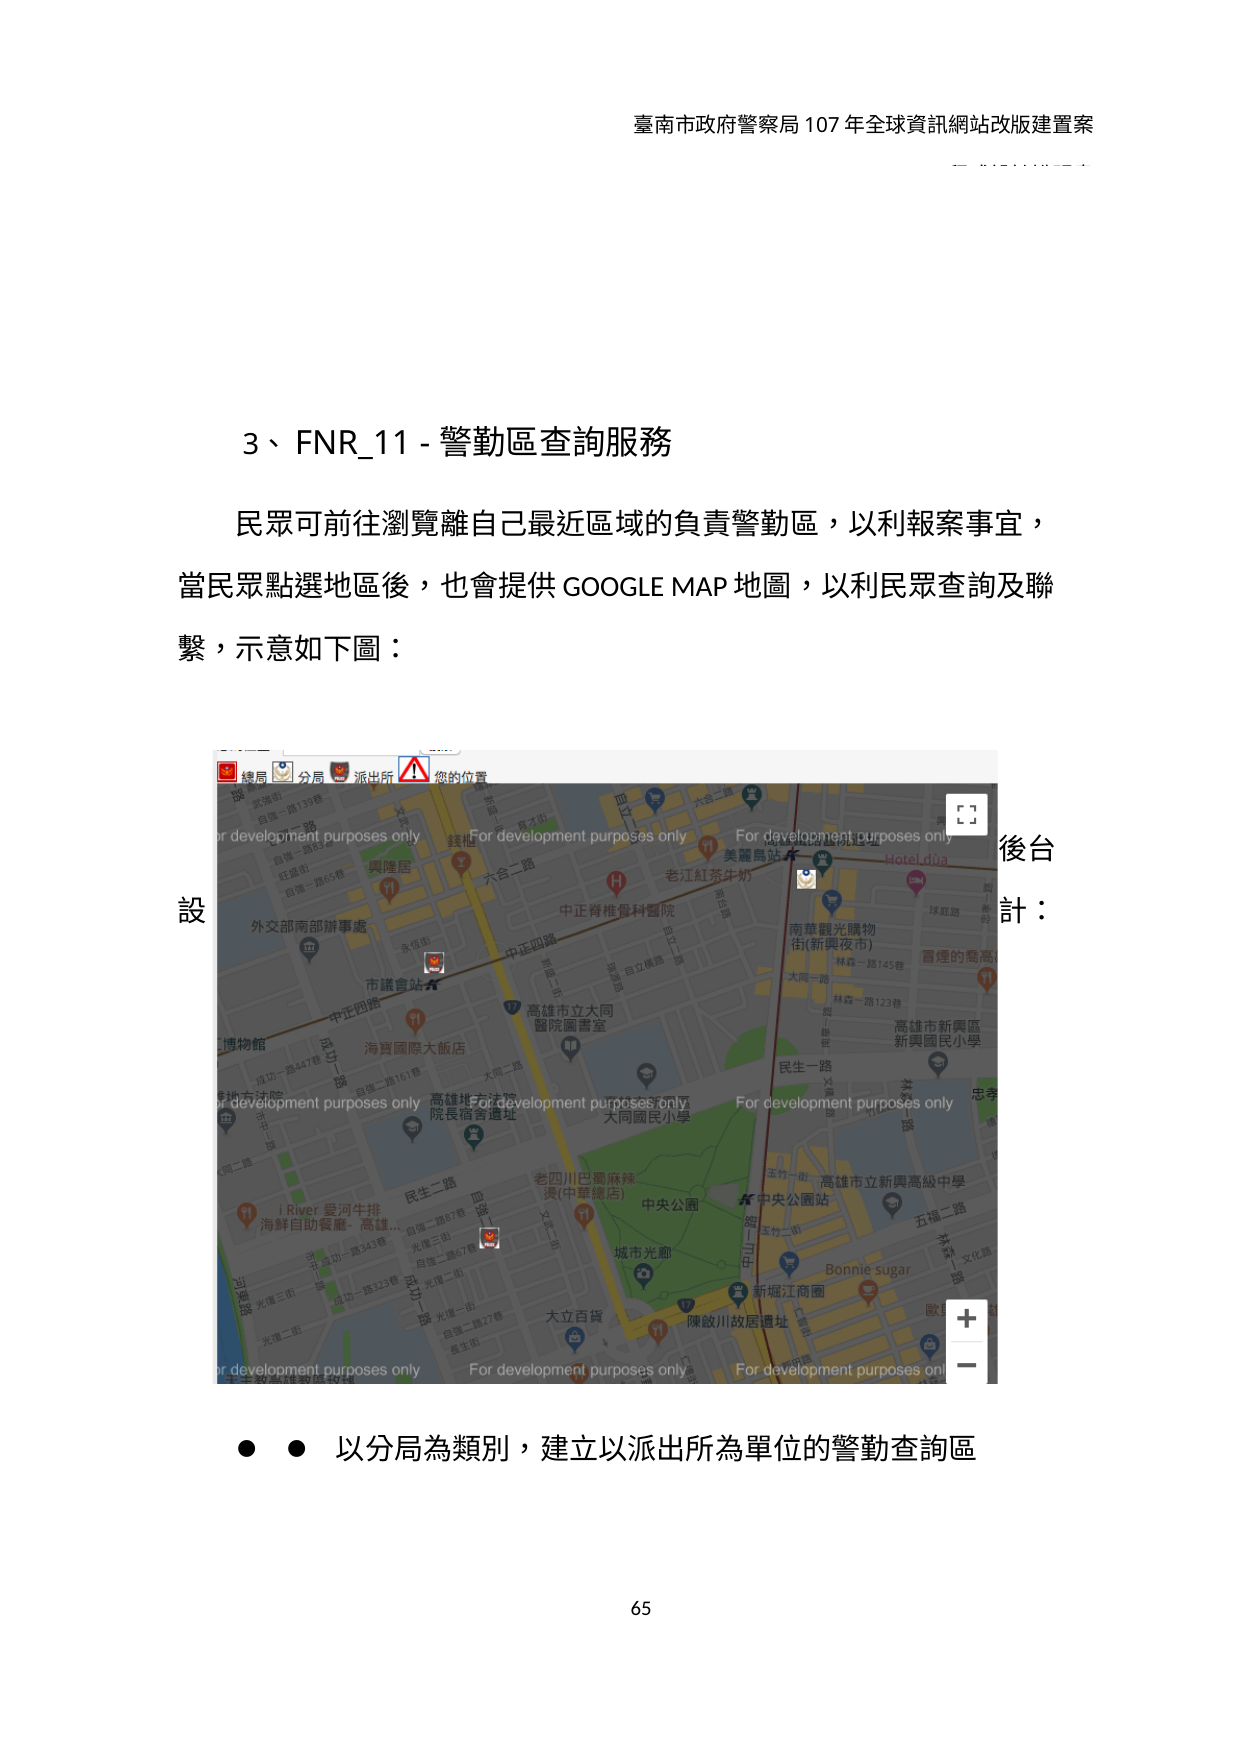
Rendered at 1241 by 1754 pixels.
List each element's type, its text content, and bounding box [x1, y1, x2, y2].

text 後台設計： [177, 805, 212, 930]
subtitle FNR_11 - 警勤區查詢服務 [242, 399, 1063, 461]
list 以分局為類別，建立以派出所為單位的警勤查詢區 [236, 967, 1063, 1467]
text 民眾可前往瀏覽離自己最近區域的負責警勤區，以利報案事宜，當民眾點選地區後，也會提供GOOGLE MAP地圖，以利民眾查詢及聯繫，示意如下圖： [177, 480, 1063, 667]
text 後台設計： [998, 805, 1063, 930]
